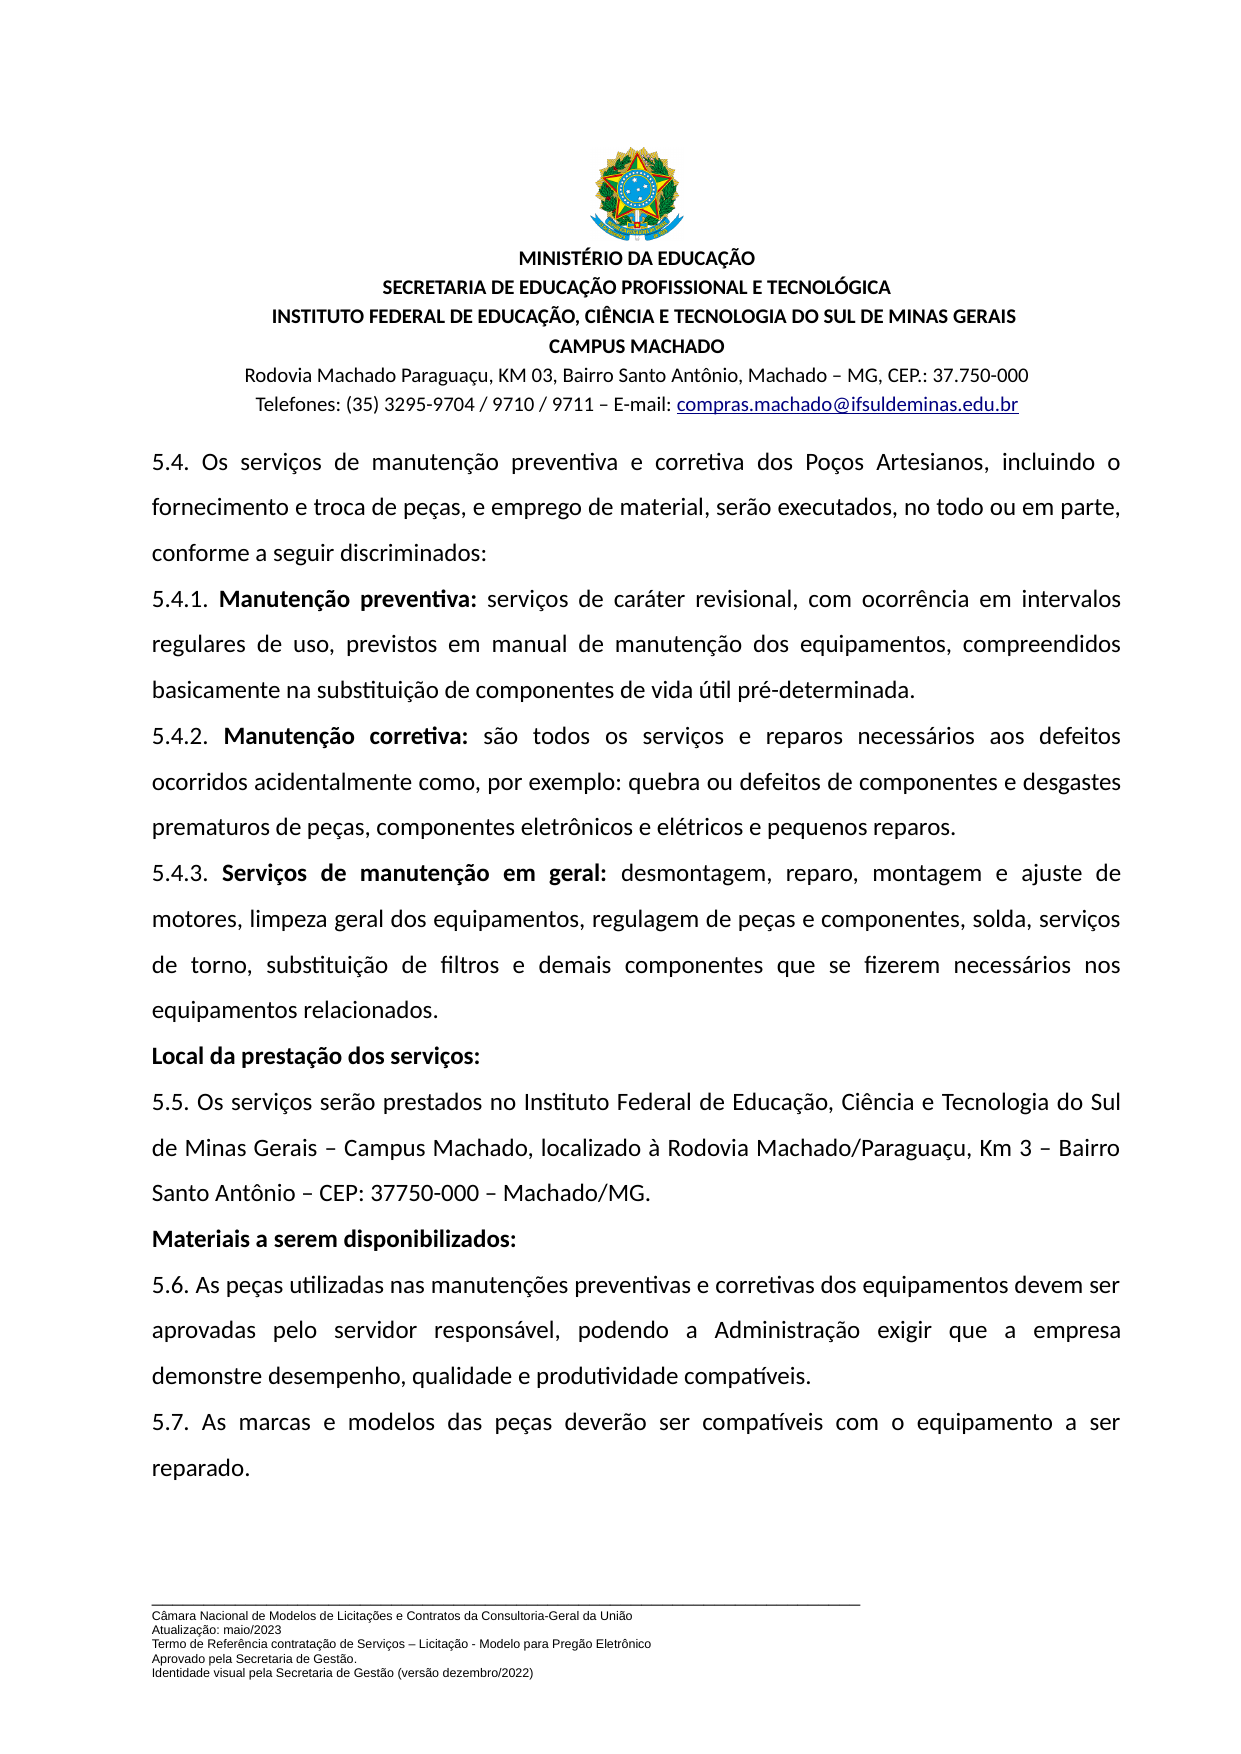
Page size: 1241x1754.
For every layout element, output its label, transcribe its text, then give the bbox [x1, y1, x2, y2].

text 5.6. As peças utilizadas nas manutenções preventivas e corretivas dos equipamentos devem ser aprovadas pelo servidor responsável, podendo a Administração exigir que a empresa demonstre desempenho, qualidade e produtividade compatíveis. [152, 1269, 1122, 1391]
text 5.4.1. Manutenção preventiva: serviços de caráter revisional, com ocorrência em intervalos regulares de uso, previstos em manual de manutenção dos equipamentos, compreendidos basicamente na substituição de componentes de vida útil pré-determinada. [152, 583, 1122, 705]
text 5.4.3. Serviços de manutenção em geral: desmontagem, reparo, montagem e ajuste de motores, limpeza geral dos equipamentos, regulagem de peças e componentes, solda, serviços de torno, substituição de filtros e demais componentes que se fizerem necessários nos equipamentos relacionados. [152, 857, 1122, 1025]
picture [652, 219, 684, 241]
text 5.4.2. Manutenção corretiva: são todos os serviços e reparos necessários aos defeitos ocorridos acidentalmente como, por exemplo: quebra ou defeitos de componentes e desgastes prematuros de peças, componentes eletrônicos e elétricos e pequenos reparos. [152, 720, 1122, 842]
picture [656, 223, 665, 228]
text Materiais a serem disponibilizados: [152, 1223, 1122, 1254]
picture [630, 236, 645, 241]
text 5.7. As marcas e modelos das peças deverão ser compatíveis com o equipamento a ser reparado. [152, 1406, 1122, 1482]
picture [590, 147, 684, 241]
text 5.4. Os serviços de manutenção preventiva e corretiva dos Poços Artesianos, incluindo o fornecimento e troca de peças, e emprego de material, serão executados, no todo ou em parte, conforme a seguir discriminados: [152, 446, 1122, 568]
text 5.5. Os serviços serão prestados no Instituto Federal de Educação, Ciência e Tecnologia do Sul de Minas Gerais – Campus Machado, localizado à Rodovia Machado/Paraguaçu, Km 3 – Bairro Santo Antônio – CEP: 37750-000 – Machado/MG. [152, 1086, 1122, 1208]
text Local da prestação dos serviços: [152, 1040, 1122, 1071]
